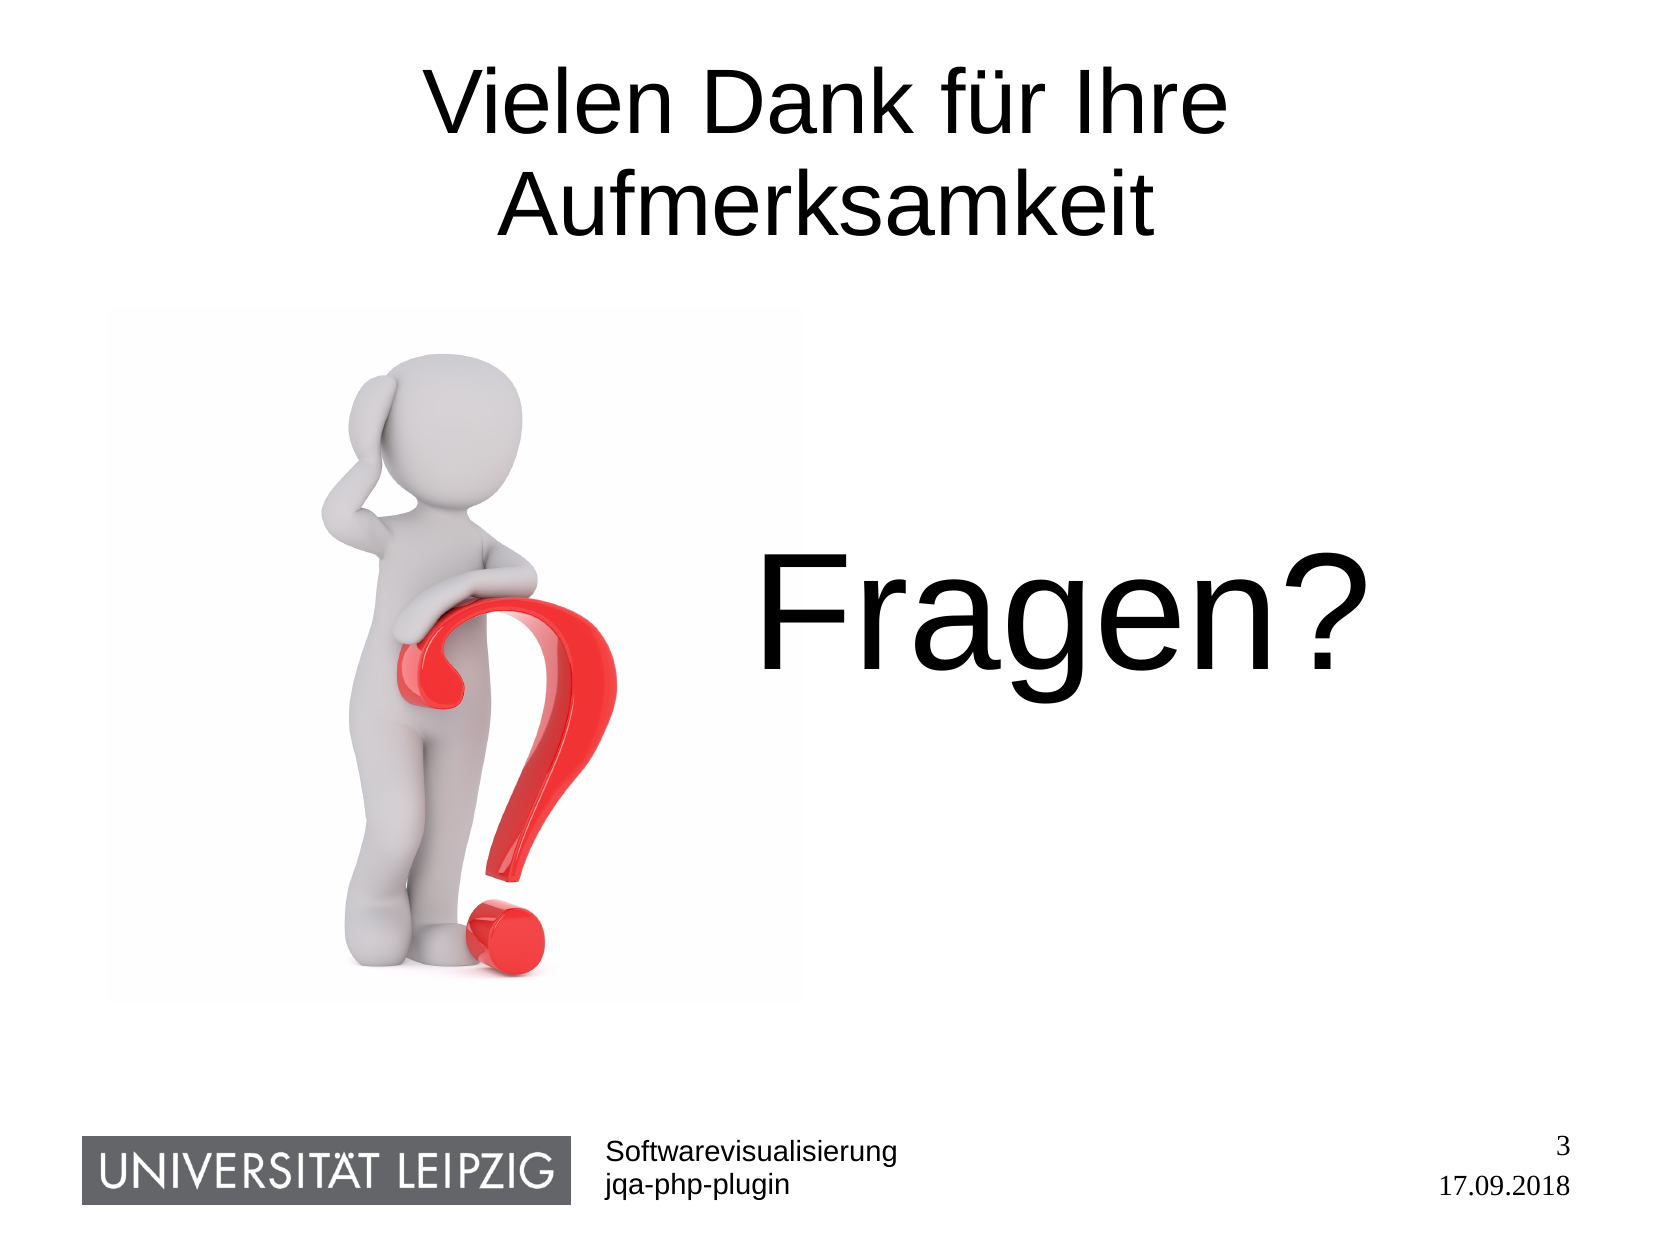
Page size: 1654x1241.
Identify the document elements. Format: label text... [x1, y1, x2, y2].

picture [82, 1136, 571, 1205]
text_box Fragen? [736, 510, 1388, 713]
title Vielen Dank für Ihre Aufmerksamkeit [82, 49, 1571, 257]
picture [106, 307, 804, 1004]
